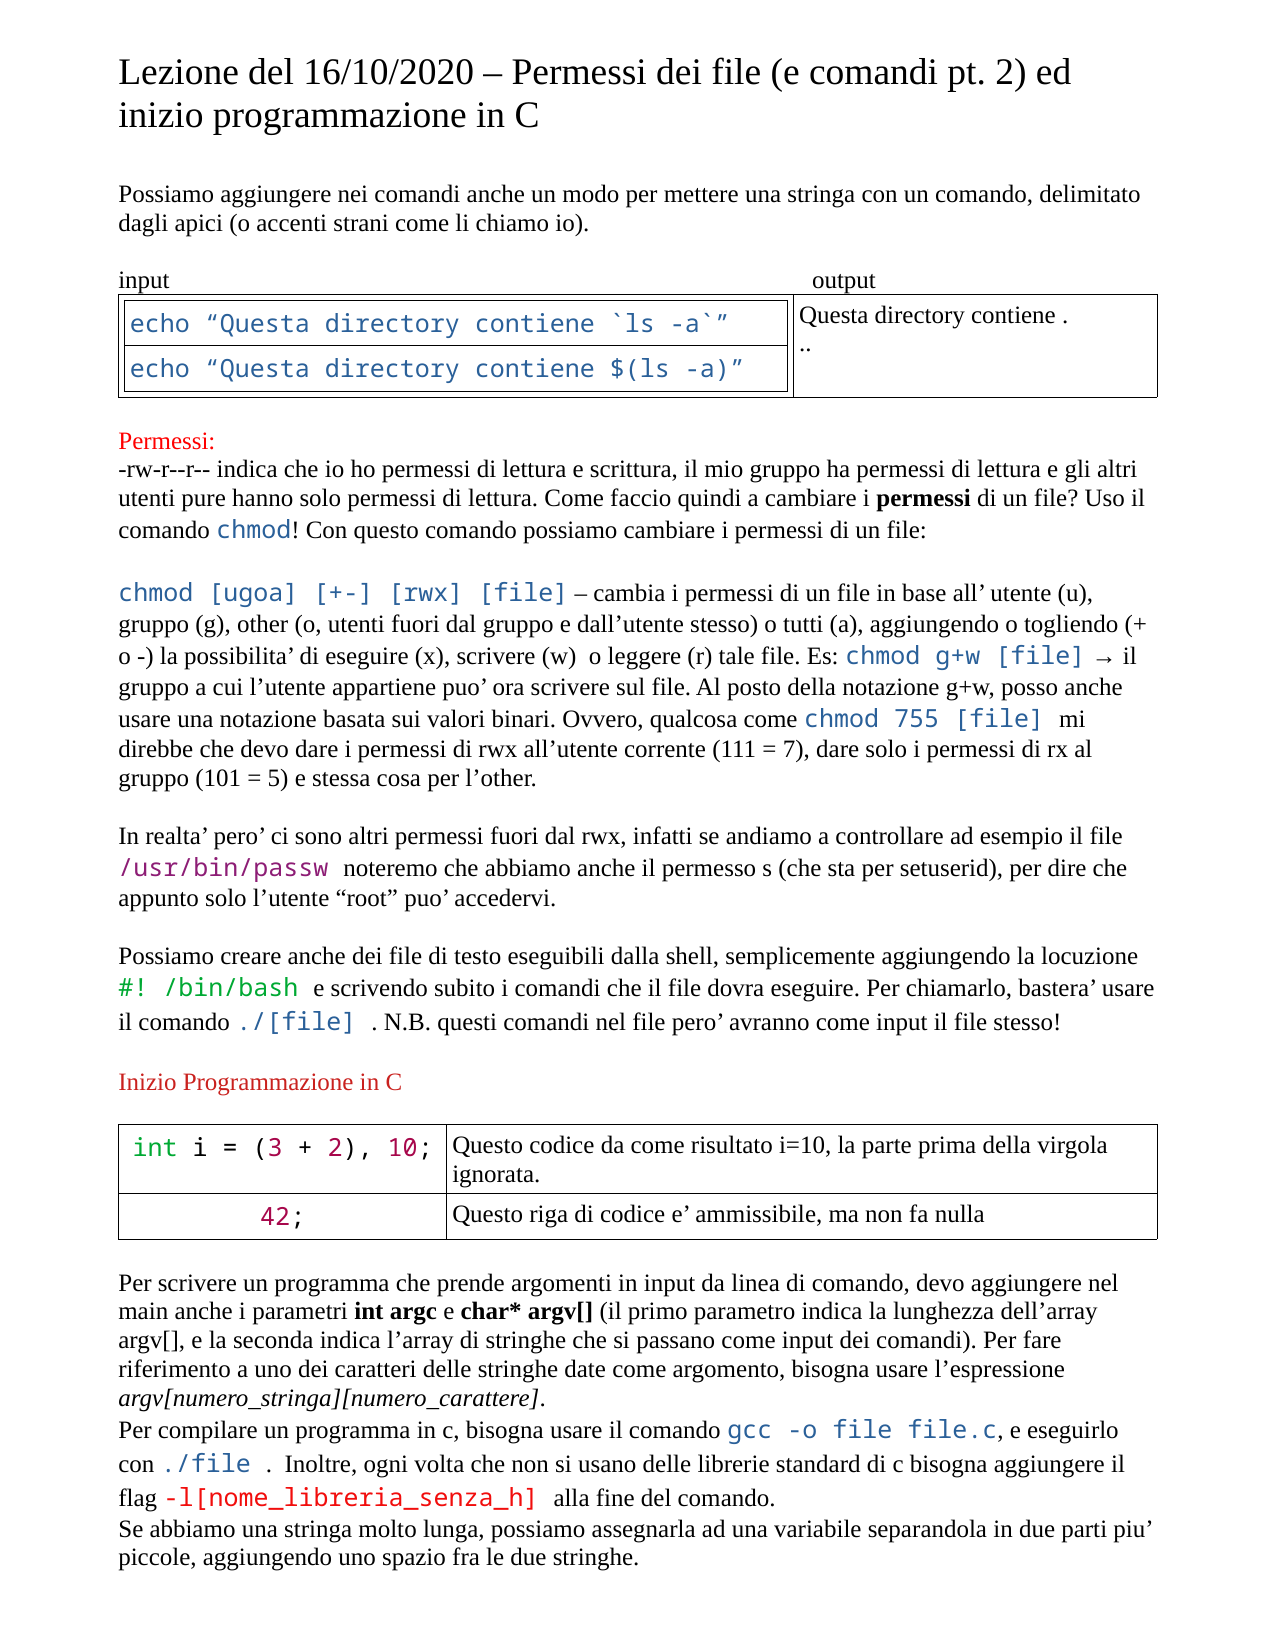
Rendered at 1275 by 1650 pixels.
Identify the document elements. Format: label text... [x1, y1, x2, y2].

text -rw-r--r-- indica che io ho permessi di lettura e scrittura, il mio gruppo ha permessi di lettura e gli altri utenti pure hanno solo permessi di lettura. Come faccio quindi a cambiare i permessi di un file? Uso il comando chmod! Con questo comando possiamo cambiare i permessi di un file: [118, 454, 1157, 546]
text Lezione del 16/10/2020 – Permessi dei file (e comandi pt. 2) ed inizio programmazione in C [118, 49, 1157, 136]
table_header Questa directory contiene . .. [794, 295, 1157, 397]
text Possiamo creare anche dei file di testo eseguibili dalla shell, semplicemente aggiungendo la locuzione #! /bin/bash e scrivendo subito i comandi che il file dovra eseguire. Per chiamarlo, bastera’ usare il comando ./[file] . N.B. questi comandi nel file pero’ avranno come input il file stesso! [118, 941, 1157, 1038]
table_cell 42; [119, 1194, 446, 1239]
table_header echo “Questa directory contiene `ls -a`” [125, 301, 787, 345]
text In realta’ pero’ ci sono altri permessi fuori dal rwx, infatti se andiamo a controllare ad esempio il file /usr/bin/passw noteremo che abbiamo anche il permesso s (che sta per setuserid), per dire che appunto solo l’utente “root” puo’ accedervi. [118, 821, 1157, 912]
text Per scrivere un programma che prende argomenti in input da linea di comando, devo aggiungere nel main anche i parametri int argc e char* argv[] (il primo parametro indica la lunghezza dell’array argv[], e la seconda indica l’array di stringhe che si passano come input dei comandi). Per fare riferimento a uno dei caratteri delle stringhe date come argomento, bisogna usare l’espressione argv[numero_stringa][numero_carattere]. [118, 1268, 1157, 1411]
text chmod [ugoa] [+-] [rwx] [file] – cambia i permessi di un file in base all’ utente (u), gruppo (g), other (o, utenti fuori dal gruppo e dall’utente stesso) o tutti (a), aggiungendo o togliendo (+ o -) la possibilita’ di eseguire (x), scrivere (w) o leggere (r) tale file. Es: chmod g+w [file] → il gruppo a cui l’utente appartiene puo’ ora scrivere sul file. Al posto della notazione g+w, posso anche usare una notazione basata sui valori binari. Ovvero, qualcosa come chmod 755 [file] mi direbbe che devo dare i permessi di rwx all’utente corrente (111 = 7), dare solo i permessi di rx al gruppo (101 = 5) e stessa cosa per l’other. [118, 575, 1157, 792]
table_header int i = (3 + 2), 10; [119, 1125, 446, 1193]
table_cell Questo riga di codice e’ ammissibile, ma non fa nulla [447, 1194, 1157, 1239]
text Per compilare un programma in c, bisogna usare il comando gcc -o file file.c, e eseguirlo con ./file . Inoltre, ogni volta che non si usano delle librerie standard di c bisogna aggiungere il flag -l[nome_libreria_senza_h] alla fine del comando. [118, 1411, 1157, 1514]
text Se abbiamo una stringa molto lunga, possiamo assegnarla ad una variabile separandola in due parti piu’ piccole, aggiungendo uno spazio fra le due stringhe. [118, 1514, 1157, 1571]
table_header Questo codice da come risultato i=10, la parte prima della virgola ignorata. [447, 1125, 1157, 1193]
text Possiamo aggiungere nei comandi anche un modo per mettere una stringa con un comando, delimitato dagli apici (o accenti strani come li chiamo io). [118, 179, 1157, 236]
text input output [118, 265, 1157, 294]
table_cell echo “Questa directory contiene $(ls -a)” [125, 346, 787, 391]
table_header [119, 295, 793, 397]
text Inizio Programmazione in C [118, 1067, 1157, 1095]
text Permessi: [118, 426, 1157, 454]
